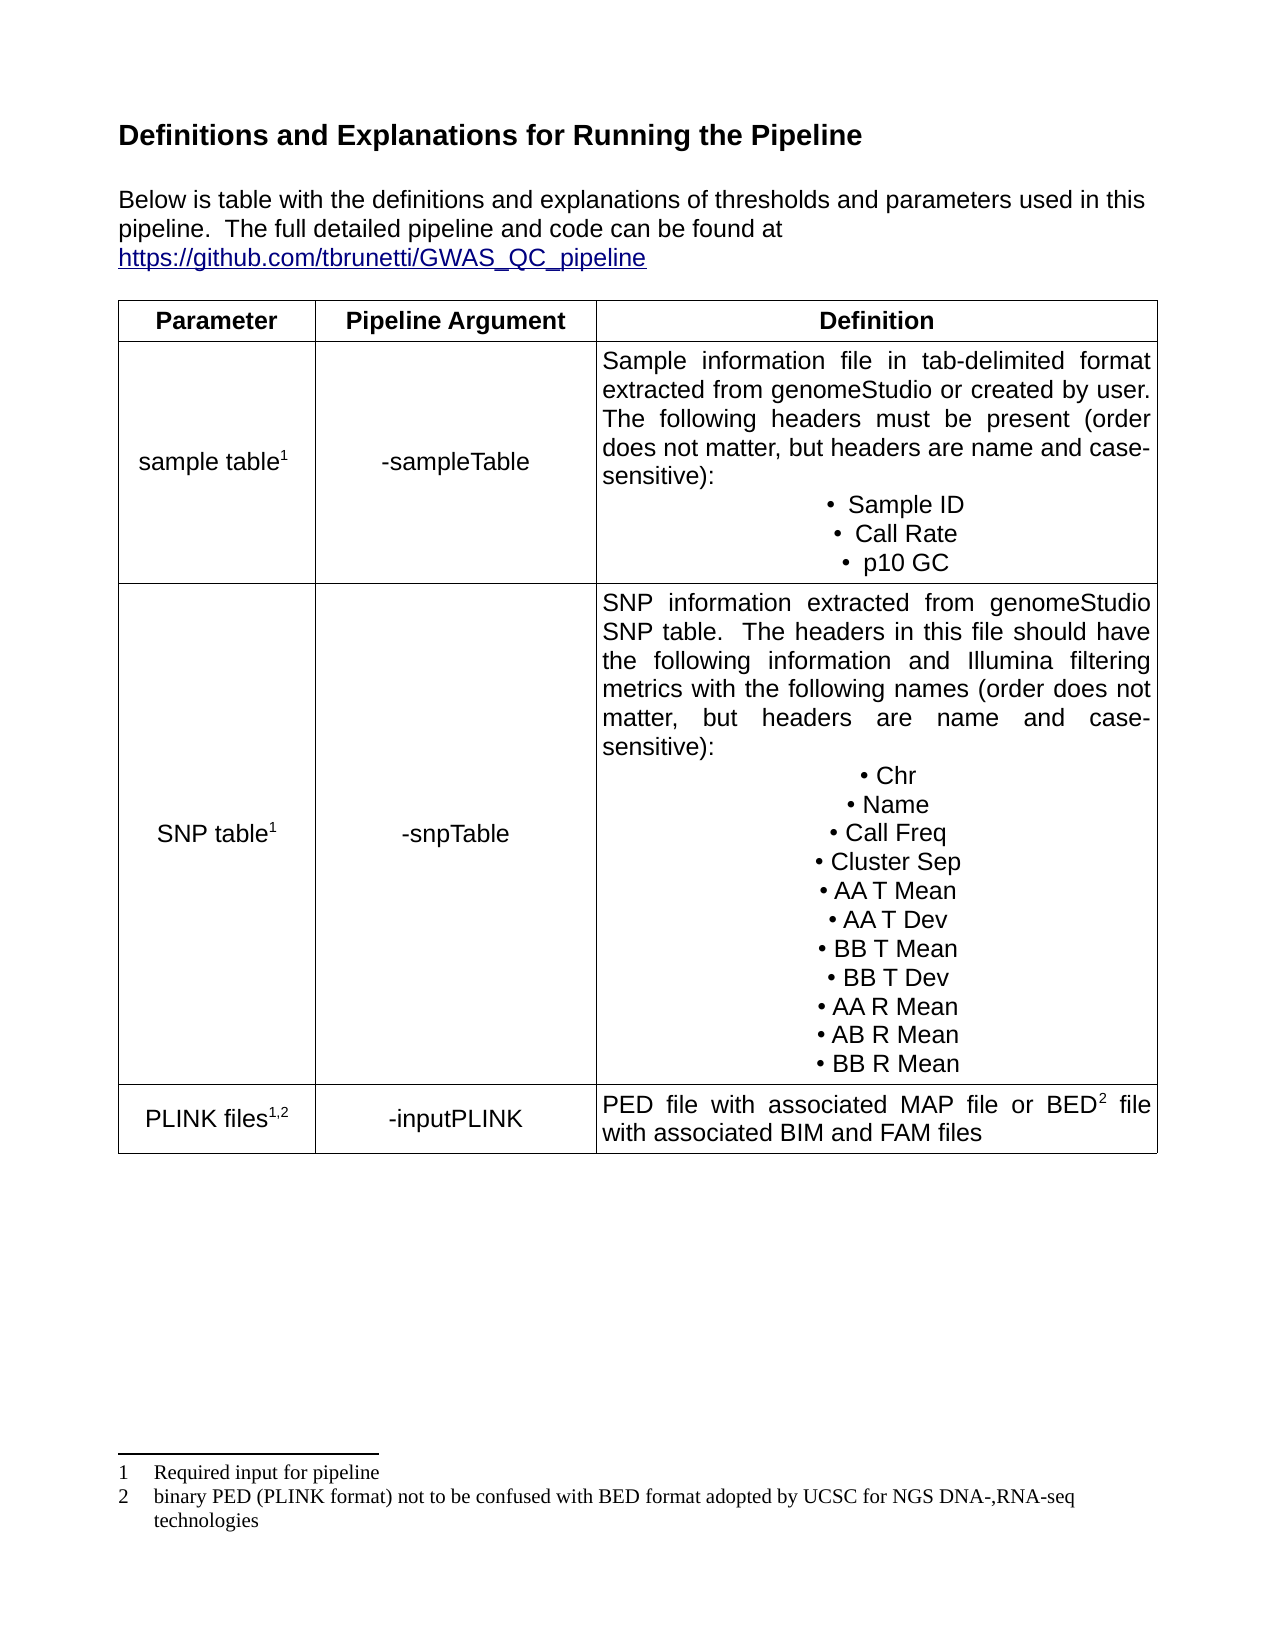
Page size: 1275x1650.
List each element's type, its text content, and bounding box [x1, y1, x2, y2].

table_cell -inputPLINK [316, 1085, 596, 1153]
table_cell SNP table1 [119, 584, 315, 1084]
table_cell Sample information file in tab-delimited format extracted from genomeStudio or created by user. The following headers must be present (order does not matter, but headers are name and case-sensitive): Sample ID Call Rate p10 GC [597, 342, 1157, 582]
table_cell -sampleTable [316, 342, 596, 582]
text Below is table with the definitions and explanations of thresholds and parameters used in this pipeline. The full detailed pipeline and code can be found at [118, 185, 1157, 243]
table_header Definition [597, 301, 1157, 341]
text https://github.com/tbrunetti/GWAS_QC_pipeline [118, 243, 1157, 271]
table_cell PED file with associated MAP file or BED file with associated BIM and FAM files [597, 1085, 1157, 1153]
table_header Pipeline Argument [316, 301, 596, 341]
table_header Parameter [119, 301, 315, 341]
table_cell PLINK files1,2 [119, 1085, 315, 1153]
table_cell SNP information extracted from genomeStudio SNP table. The headers in this file should have the following information and Illumina filtering metrics with the following names (order does not matter, but headers are name and case-sensitive): Chr Name Call Freq Cluster Sep AA T Mean AA T Dev BB T Mean BB T Dev AA R Mean AB R Mean BB R Mean [597, 584, 1157, 1084]
table_cell sample table [119, 342, 315, 582]
text Definitions and Explanations for Running the Pipeline [118, 118, 1157, 152]
table_cell -snpTable [316, 584, 596, 1084]
